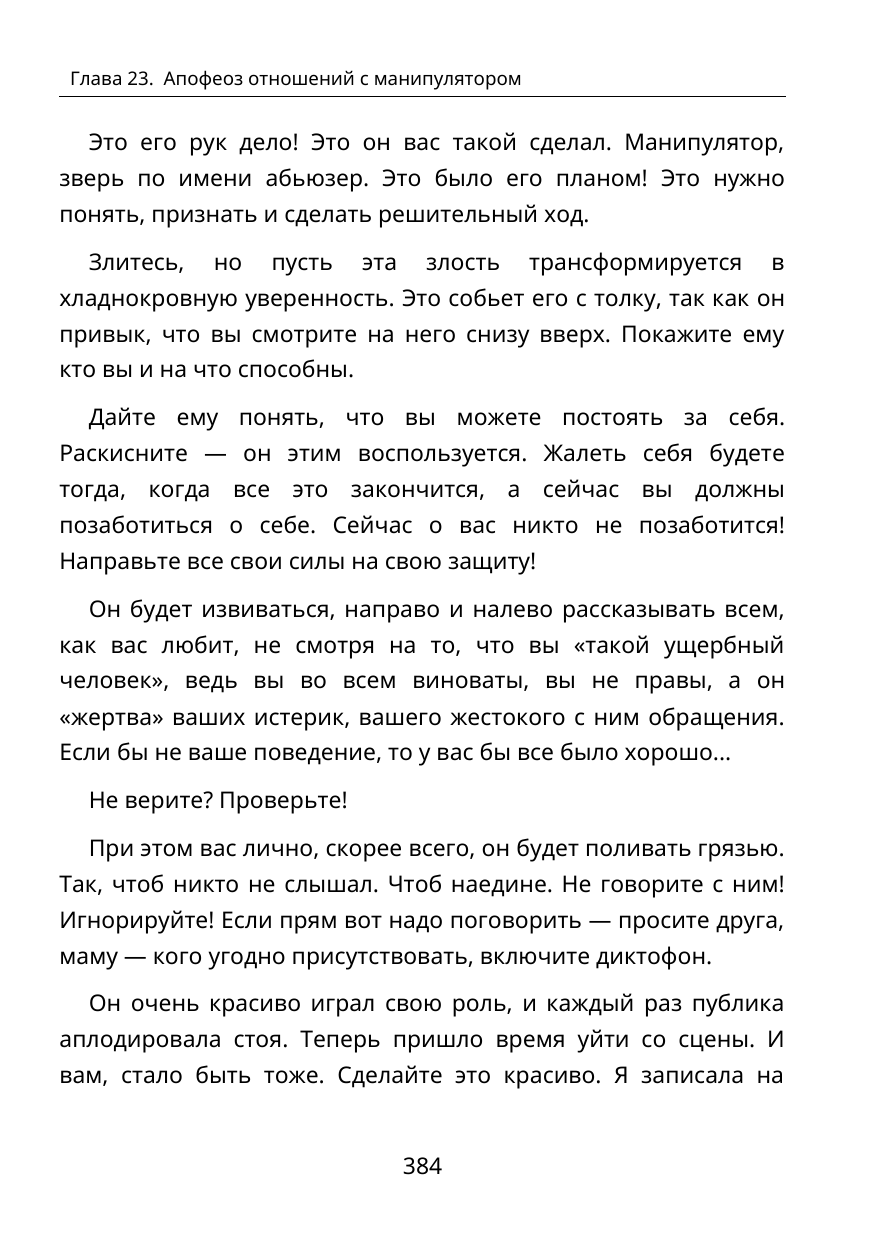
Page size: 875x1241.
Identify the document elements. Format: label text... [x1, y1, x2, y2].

text Злитесь, но пусть эта злость трансформируется в хладнокровную уверенность. Это собьет его с толку, так как он привык, что вы смотрите на него снизу вверх. Покажите ему кто вы и на что способны. [59, 246, 786, 385]
text Дайте ему понять, что вы можете постоять за себя. Раскисните — он этим воспользуется. Жалеть себя будете тогда, когда все это закончится, а сейчас вы должны позаботиться о себе. Сейчас о вас никто не позаботится! Направьте все свои силы на свою защиту! [59, 401, 786, 576]
text Это его рук дело! Это он вас такой сделал. Манипулятор, зверь по имени абьюзер. Это было его планом! Это нужно понять, признать и сделать решительный ход. [59, 126, 786, 229]
text Он очень красиво играл свою роль, и каждый раз публика аплодировала стоя. Теперь пришло время уйти со сцены. И вам, стало быть тоже. Сделайте это красиво. Я записала на [59, 987, 786, 1090]
text Он будет извиваться, направо и налево рассказывать всем, как вас любит, не смотря на то, что вы «такой ущербный человек», ведь вы во всем виноваты, вы не правы, а он «жертва» ваших истерик, вашего жестокого с ним обращения. Если бы не ваше поведение, то у вас бы все было хорошо... [59, 593, 786, 768]
text Не верите? Проверьте! [59, 784, 786, 815]
text При этом вас лично, скорее всего, он будет поливать грязью. Так, чтоб никто не слышал. Чтоб наедине. Не говорите с ним! Игнорируйте! Если прям вот надо поговорить — просите друга, маму — кого угодно присутствовать, включите диктофон. [59, 832, 786, 971]
